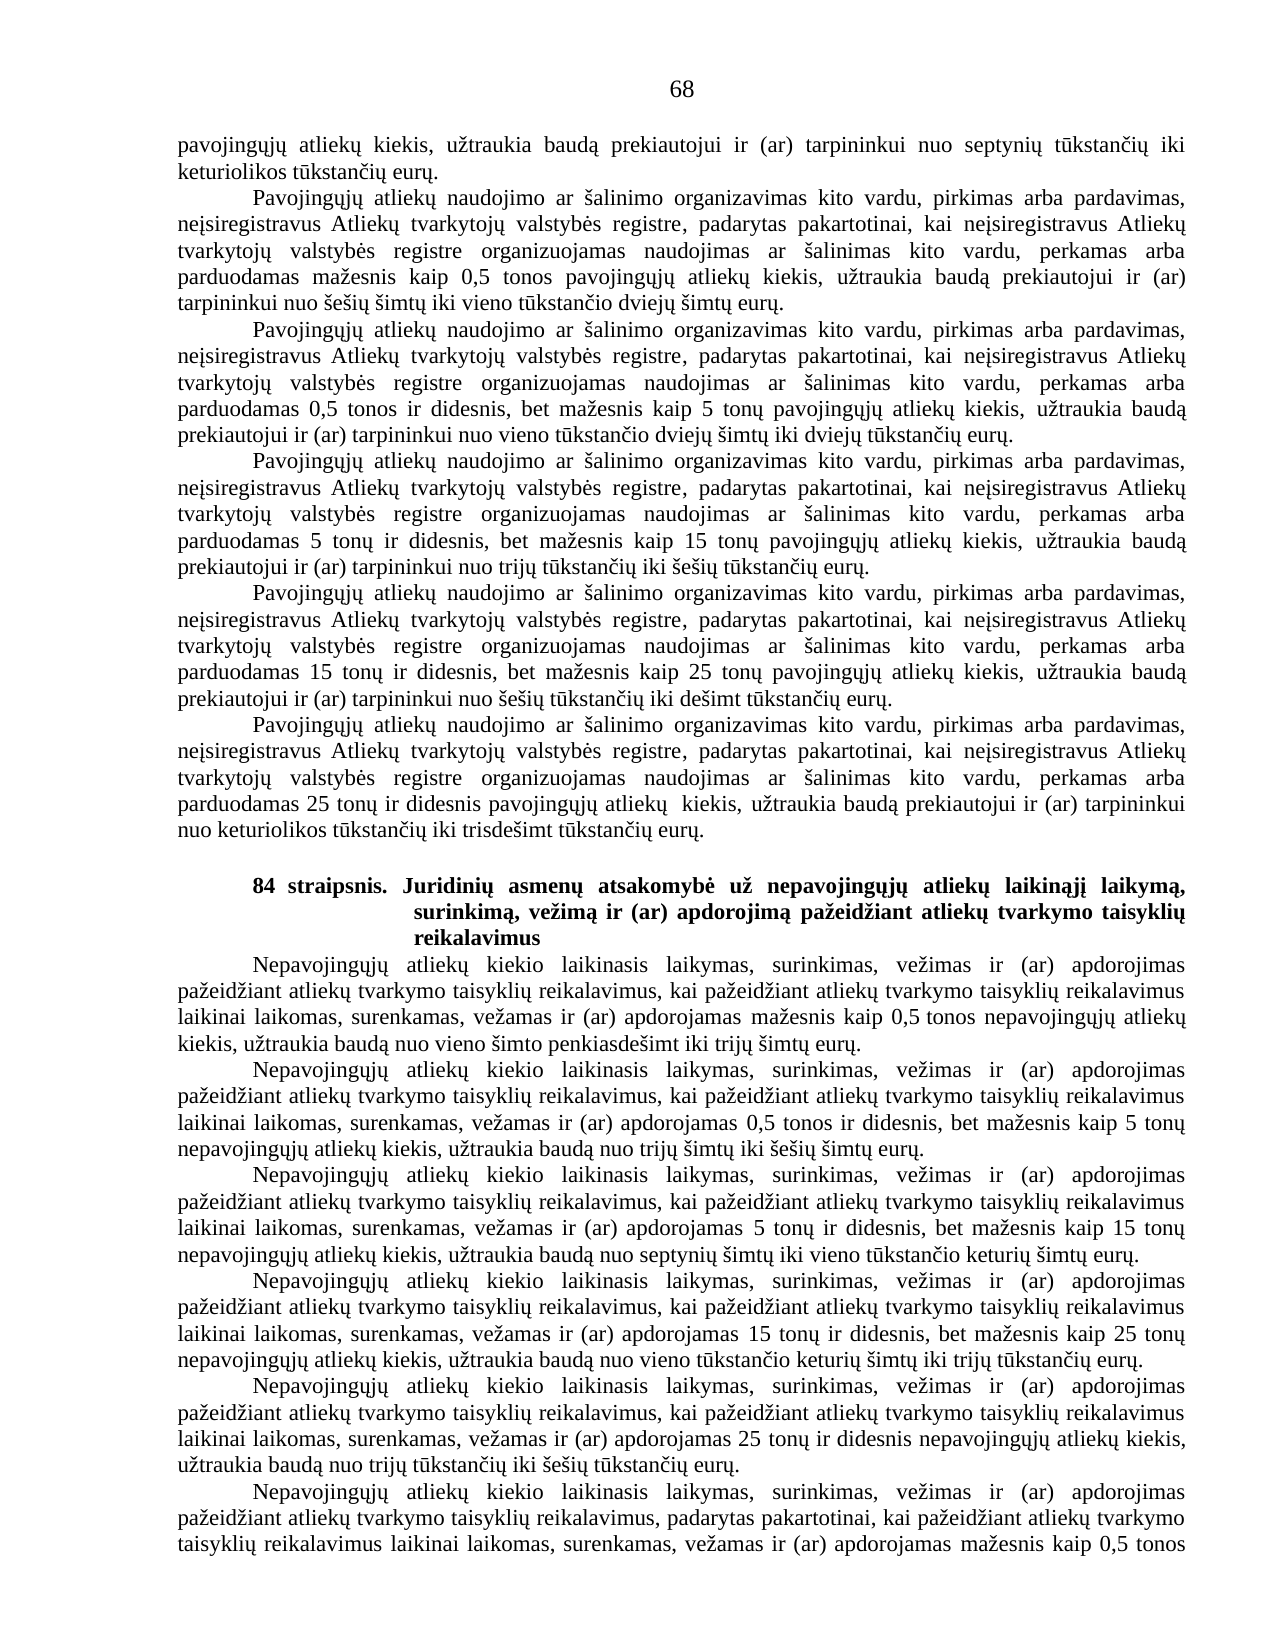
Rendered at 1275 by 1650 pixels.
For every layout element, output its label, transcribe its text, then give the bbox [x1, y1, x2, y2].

text Pavojingųjų atliekų naudojimo ar šalinimo organizavimas kito vardu, pirkimas arba pardavimas, neįsiregistravus Atliekų tvarkytojų valstybės registre, padarytas pakartotinai, kai neįsiregistravus Atliekų tvarkytojų valstybės registre organizuojamas naudojimas ar šalinimas kito vardu, perkamas arba parduodamas mažesnis kaip 0,5 tonos pavojingųjų atliekų kiekis, užtraukia baudą prekiautojui ir (ar) tarpininkui nuo šešių šimtų iki vieno tūkstančio dviejų šimtų eurų. [177, 184, 1186, 316]
text Nepavojingųjų atliekų kiekio laikinasis laikymas, surinkimas, vežimas ir (ar) apdorojimas pažeidžiant atliekų tvarkymo taisyklių reikalavimus, kai pažeidžiant atliekų tvarkymo taisyklių reikalavimus laikinai laikomas, surenkamas, vežamas ir (ar) apdorojamas 0,5 tonos ir didesnis, bet mažesnis kaip 5 tonų nepavojingųjų atliekų kiekis, užtraukia baudą nuo trijų šimtų iki šešių šimtų eurų. [177, 1056, 1186, 1162]
text Pavojingųjų atliekų naudojimo ar šalinimo organizavimas kito vardu, pirkimas arba pardavimas, neįsiregistravus Atliekų tvarkytojų valstybės registre, padarytas pakartotinai, kai neįsiregistravus Atliekų tvarkytojų valstybės registre organizuojamas naudojimas ar šalinimas kito vardu, perkamas arba parduodamas 5 tonų ir didesnis, bet mažesnis kaip 15 tonų pavojingųjų atliekų kiekis, užtraukia baudą prekiautojui ir (ar) tarpininkui nuo trijų tūkstančių iki šešių tūkstančių eurų. [177, 448, 1186, 579]
text 84 straipsnis. Juridinių asmenų atsakomybė už nepavojingųjų atliekų laikinąjį laikymą, surinkimą, vežimą ir (ar) apdorojimą pažeidžiant atliekų tvarkymo taisyklių reikalavimus [252, 872, 1186, 951]
text pavojingųjų atliekų kiekis, užtraukia baudą prekiautojui ir (ar) tarpininkui nuo septynių tūkstančių iki keturiolikos tūkstančių eurų. [177, 131, 1186, 184]
text Nepavojingųjų atliekų kiekio laikinasis laikymas, surinkimas, vežimas ir (ar) apdorojimas pažeidžiant atliekų tvarkymo taisyklių reikalavimus, kai pažeidžiant atliekų tvarkymo taisyklių reikalavimus laikinai laikomas, surenkamas, vežamas ir (ar) apdorojamas 5 tonų ir didesnis, bet mažesnis kaip 15 tonų nepavojingųjų atliekų kiekis, užtraukia baudą nuo septynių šimtų iki vieno tūkstančio keturių šimtų eurų. [177, 1162, 1186, 1267]
text Nepavojingųjų atliekų kiekio laikinasis laikymas, surinkimas, vežimas ir (ar) apdorojimas pažeidžiant atliekų tvarkymo taisyklių reikalavimus, kai pažeidžiant atliekų tvarkymo taisyklių reikalavimus laikinai laikomas, surenkamas, vežamas ir (ar) apdorojamas 15 tonų ir didesnis, bet mažesnis kaip 25 tonų nepavojingųjų atliekų kiekis, užtraukia baudą nuo vieno tūkstančio keturių šimtų iki trijų tūkstančių eurų. [177, 1267, 1186, 1372]
text Pavojingųjų atliekų naudojimo ar šalinimo organizavimas kito vardu, pirkimas arba pardavimas, neįsiregistravus Atliekų tvarkytojų valstybės registre, padarytas pakartotinai, kai neįsiregistravus Atliekų tvarkytojų valstybės registre organizuojamas naudojimas ar šalinimas kito vardu, perkamas arba parduodamas 15 tonų ir didesnis, bet mažesnis kaip 25 tonų pavojingųjų atliekų kiekis, užtraukia baudą prekiautojui ir (ar) tarpininkui nuo šešių tūkstančių iki dešimt tūkstančių eurų. [177, 579, 1186, 711]
text Pavojingųjų atliekų naudojimo ar šalinimo organizavimas kito vardu, pirkimas arba pardavimas, neįsiregistravus Atliekų tvarkytojų valstybės registre, padarytas pakartotinai, kai neįsiregistravus Atliekų tvarkytojų valstybės registre organizuojamas naudojimas ar šalinimas kito vardu, perkamas arba parduodamas 25 tonų ir didesnis pavojingųjų atliekų kiekis, užtraukia baudą prekiautojui ir (ar) tarpininkui nuo keturiolikos tūkstančių iki trisdešimt tūkstančių eurų. [177, 711, 1186, 843]
text Nepavojingųjų atliekų kiekio laikinasis laikymas, surinkimas, vežimas ir (ar) apdorojimas pažeidžiant atliekų tvarkymo taisyklių reikalavimus, padarytas pakartotinai, kai pažeidžiant atliekų tvarkymo taisyklių reikalavimus laikinai laikomas, surenkamas, vežamas ir (ar) apdorojamas mažesnis kaip 0,5 tonos [177, 1478, 1186, 1557]
text Pavojingųjų atliekų naudojimo ar šalinimo organizavimas kito vardu, pirkimas arba pardavimas, neįsiregistravus Atliekų tvarkytojų valstybės registre, padarytas pakartotinai, kai neįsiregistravus Atliekų tvarkytojų valstybės registre organizuojamas naudojimas ar šalinimas kito vardu, perkamas arba parduodamas 0,5 tonos ir didesnis, bet mažesnis kaip 5 tonų pavojingųjų atliekų kiekis, užtraukia baudą prekiautojui ir (ar) tarpininkui nuo vieno tūkstančio dviejų šimtų iki dviejų tūkstančių eurų. [177, 316, 1186, 448]
text Nepavojingųjų atliekų kiekio laikinasis laikymas, surinkimas, vežimas ir (ar) apdorojimas pažeidžiant atliekų tvarkymo taisyklių reikalavimus, kai pažeidžiant atliekų tvarkymo taisyklių reikalavimus laikinai laikomas, surenkamas, vežamas ir (ar) apdorojamas 25 tonų ir didesnis nepavojingųjų atliekų kiekis, užtraukia baudą nuo trijų tūkstančių iki šešių tūkstančių eurų. [177, 1372, 1186, 1478]
text Nepavojingųjų atliekų kiekio laikinasis laikymas, surinkimas, vežimas ir (ar) apdorojimas pažeidžiant atliekų tvarkymo taisyklių reikalavimus, kai pažeidžiant atliekų tvarkymo taisyklių reikalavimus laikinai laikomas, surenkamas, vežamas ir (ar) apdorojamas mažesnis kaip 0,5 tonos nepavojingųjų atliekų kiekis, užtraukia baudą nuo vieno šimto penkiasdešimt iki trijų šimtų eurų. [177, 951, 1186, 1056]
